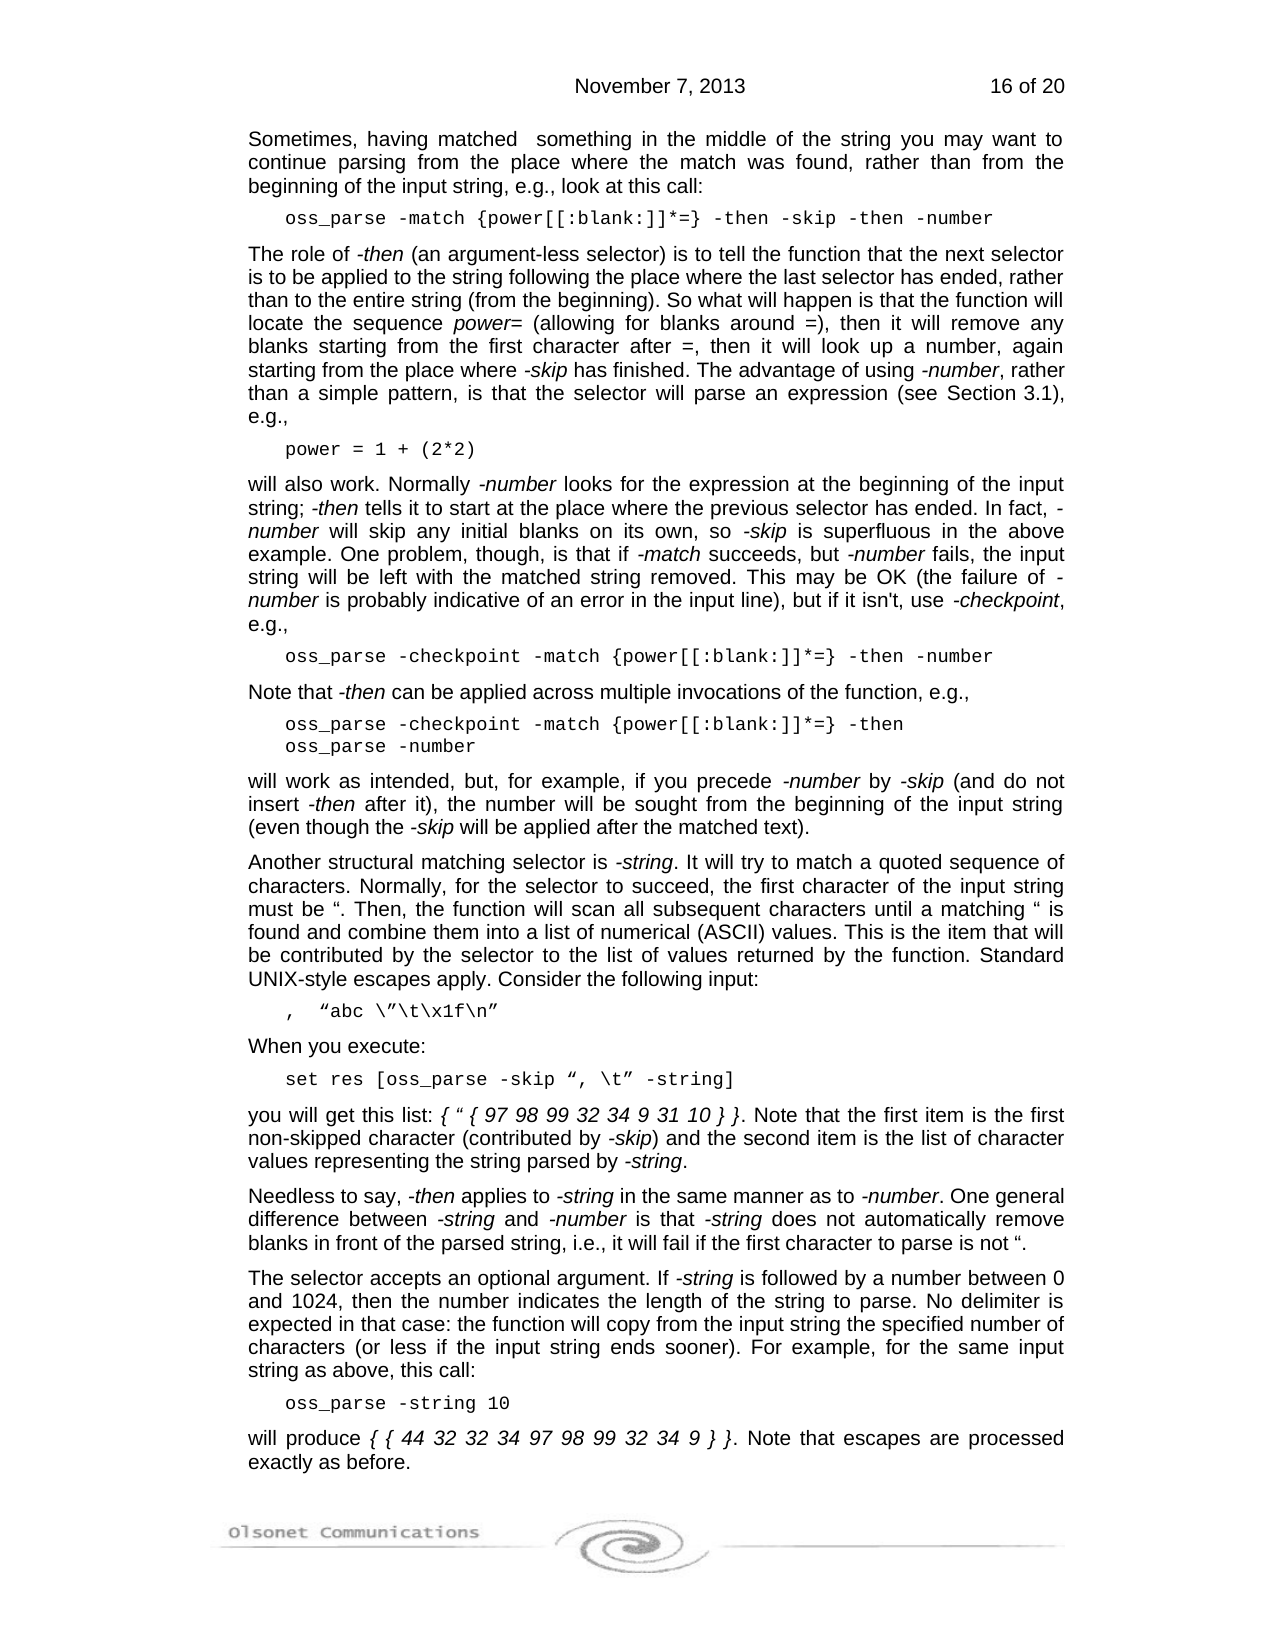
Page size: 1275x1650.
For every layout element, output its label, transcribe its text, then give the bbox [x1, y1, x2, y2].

text oss_parse -checkpoint -match {power[[:blank:]]*=} -then [285, 715, 1065, 736]
text power = 1 + (2*2) [285, 440, 1065, 461]
text Another structural matching selector is -string. It will try to match a quoted sequence of characters. Normally, for the selector to succeed, the first character of the input string must be “. Then, the function will scan all subsequent characters until a matching “ is found and combine them into a list of numerical (ASCII) values. This is the item that will be contributed by the selector to the list of values returned by the function. Standard UNIX-style escapes apply. Consider the following input: [248, 851, 1065, 990]
text you will get this list: { “ { 97 98 99 32 34 9 31 10 } }. Note that the first item is the first non-skipped character (contributed by -skip) and the second item is the list of character values representing the string parsed by -string. [248, 1103, 1065, 1173]
text The selector accepts an optional argument. If -string is followed by a number between 0 and 1024, then the number indicates the length of the string to parse. No delimiter is expected in that case: the function will copy from the input string the specified number of characters (or less if the input string ends sooner). For example, for the same input string as above, this call: [248, 1266, 1065, 1382]
text will produce { { 44 32 32 34 97 98 99 32 34 9 } }. Note that escapes are processed exactly as before. [248, 1427, 1065, 1473]
text oss_parse -checkpoint -match {power[[:blank:]]*=} -then -number [285, 647, 1065, 668]
text When you execute: [248, 1035, 1065, 1058]
text Sometimes, having matched something in the middle of the string you may want to continue parsing from the place where the match was found, rather than from the beginning of the input string, e.g., look at this call: [248, 128, 1065, 197]
text oss_parse -string 10 [285, 1394, 1065, 1415]
text oss_parse -match {power[[:blank:]]*=} -then -skip -then -number [285, 209, 1065, 230]
text set res [oss_parse -skip “, \t” -string] [285, 1070, 1065, 1091]
text will work as intended, but, for example, if you precede -number by -skip (and do not insert -then after it), the number will be sought from the beginning of the input string (even though the -skip will be applied after the matched text). [248, 769, 1065, 839]
text Note that -then can be applied across multiple invocations of the function, e.g., [248, 680, 1065, 703]
text Needless to say, -then applies to -string in the same manner as to -number. One general difference between -string and -number is that -string does not automatically remove blanks in front of the parsed string, i.e., it will fail if the first character to parse is not “. [248, 1184, 1065, 1254]
text , “abc \”\t\x1f\n” [285, 1002, 1065, 1023]
text oss_parse -number [285, 736, 1065, 758]
text The role of -then (an argument-less selector) is to tell the function that the next selector is to be applied to the string following the place where the last selector has ended, rather than to the entire string (from the beginning). So what will happen is that the function will locate the sequence power= (allowing for blanks around =), then it will remove any blanks starting from the first character after =, then it will look up a number, again starting from the place where -skip has finished. The advantage of using -number, rather than a simple pattern, is that the selector will parse an expression (see Section 3.1), e.g., [248, 242, 1065, 428]
text will also work. Normally -number looks for the expression at the beginning of the input string; -then tells it to start at the place where the previous selector has ended. In fact, -number will skip any initial blanks on its own, so -skip is superfluous in the above example. One problem, though, is that if -match succeeds, but -number fails, the input string will be left with the matched string removed. This may be OK (the failure of -number is probably indicative of an error in the input line), but if it isn't, use -checkpoint, e.g., [248, 473, 1065, 635]
picture [210, 1504, 1065, 1596]
